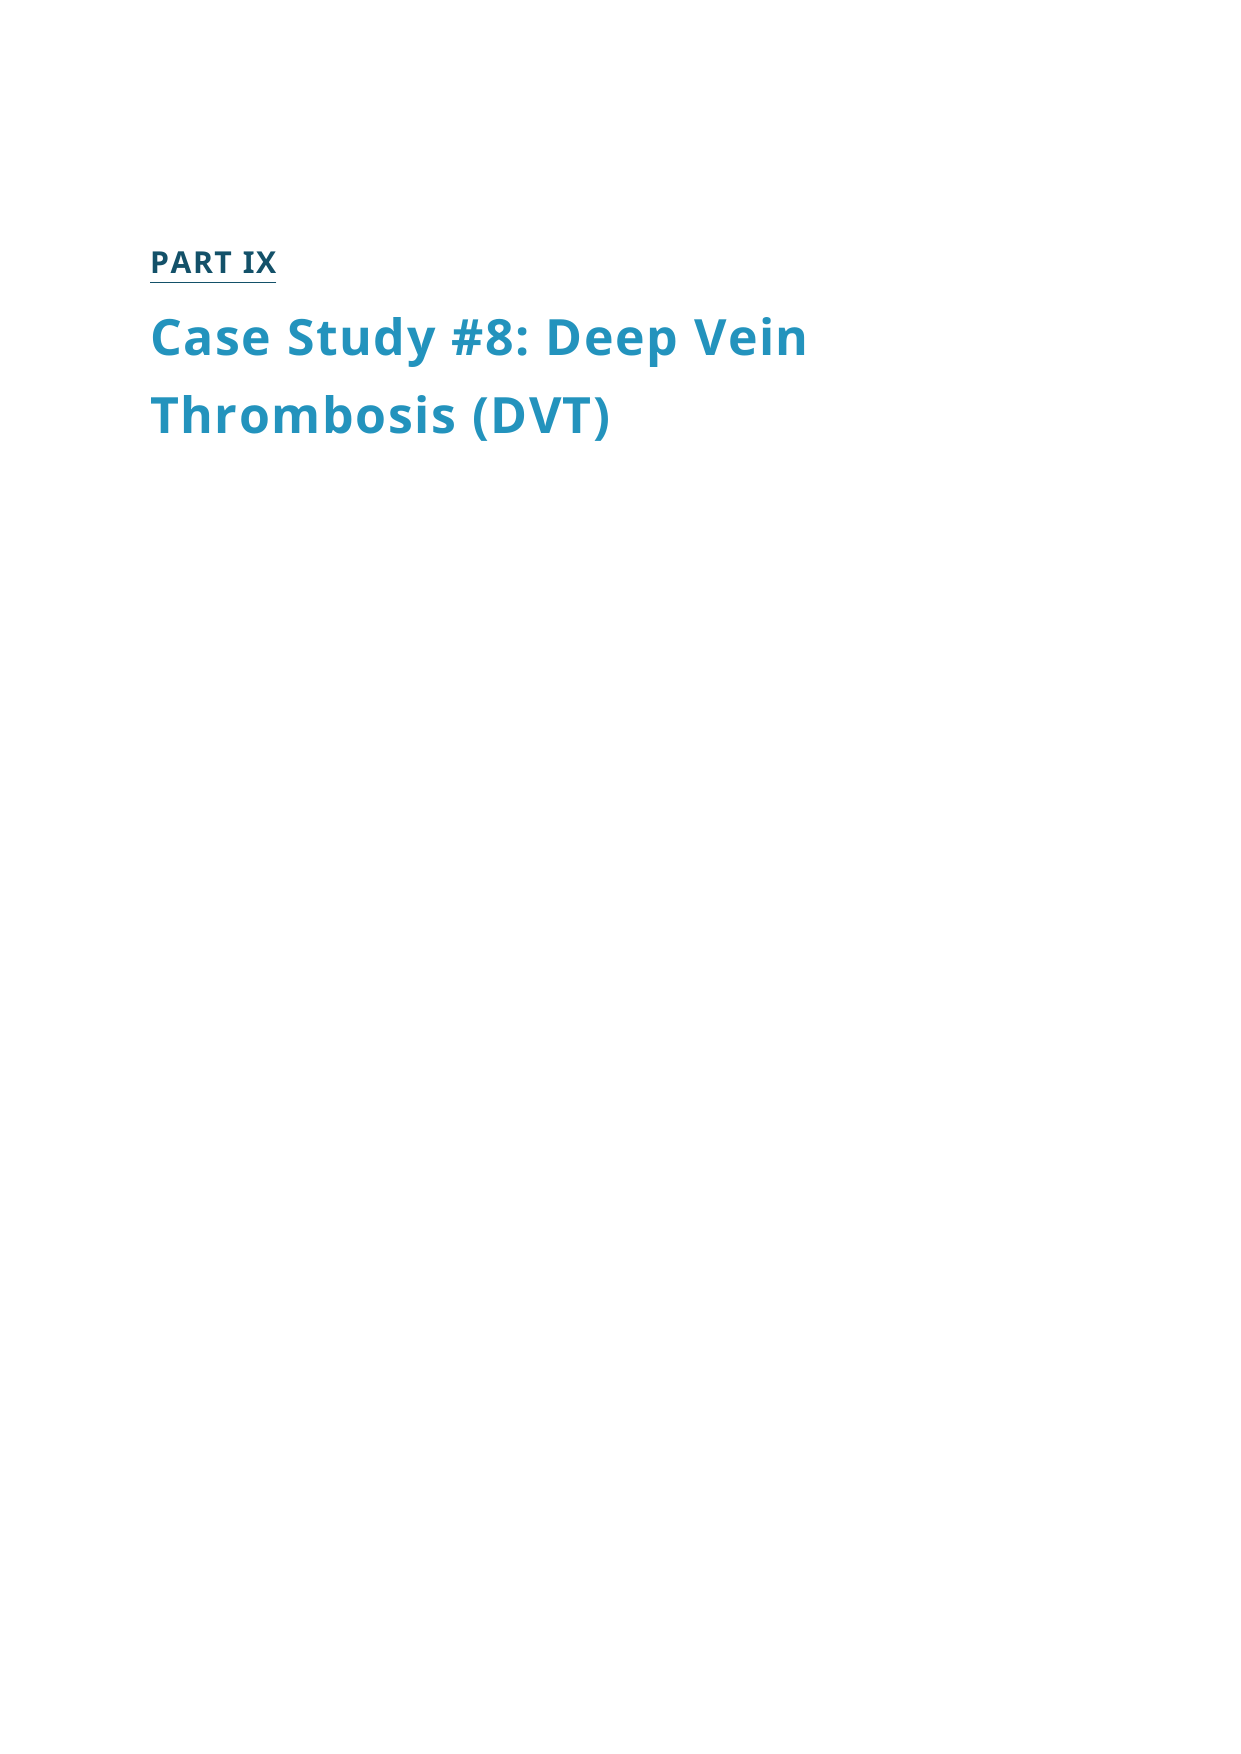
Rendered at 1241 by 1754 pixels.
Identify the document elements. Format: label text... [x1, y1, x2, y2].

subtitle PART IX [150, 241, 1090, 283]
subtitle Case Study #8: Deep Vein Thrombosis (DVT) [150, 302, 1090, 448]
